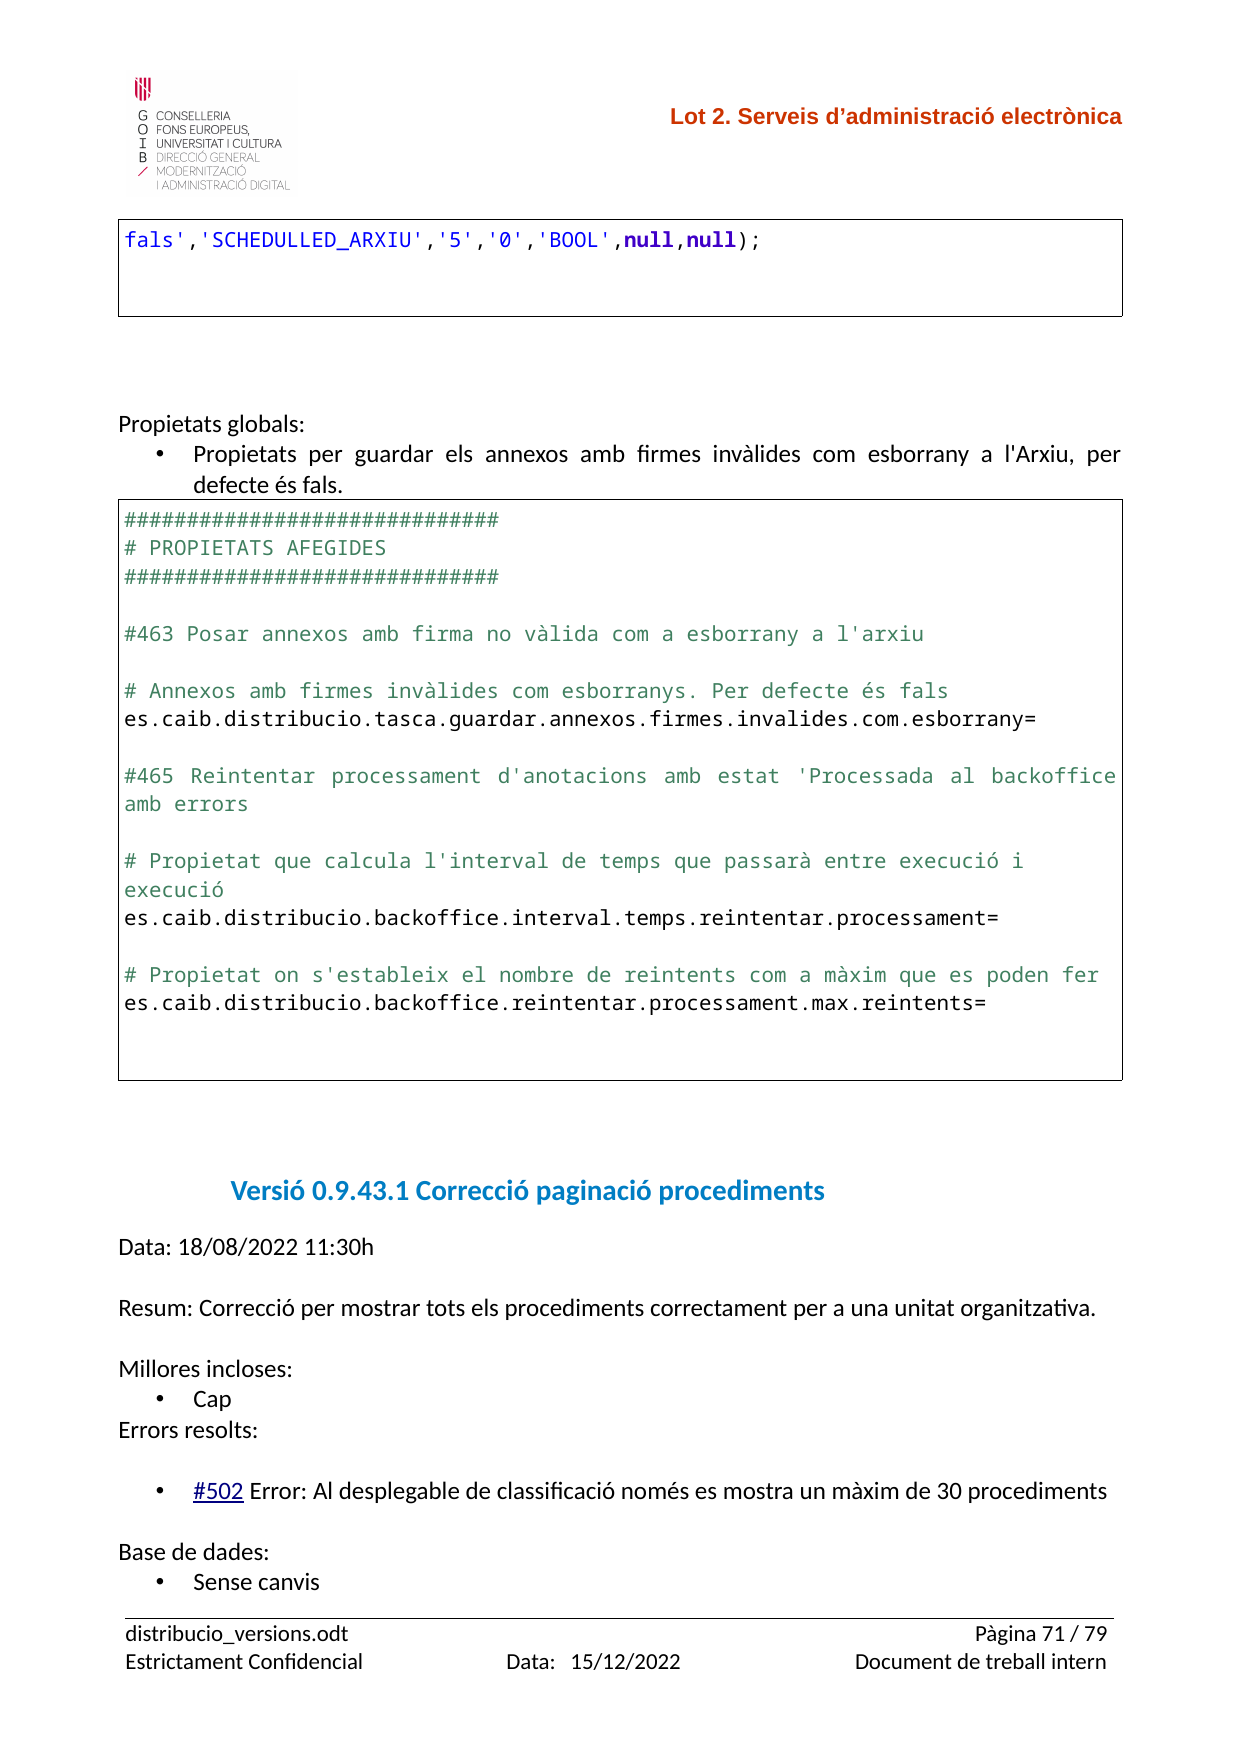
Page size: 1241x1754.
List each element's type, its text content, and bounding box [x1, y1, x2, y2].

text Data: 18/08/2022 11:30h [118, 1231, 1122, 1261]
list Propietats per guardar els annexos amb firmes invàlides com esborrany a l'Arxiu, per defecte és fals. [156, 438, 1122, 499]
list Cap [156, 1383, 1122, 1414]
text Resum: Correcció per mostrar tots els procediments correctament per a una unitat organitzativa. [118, 1292, 1122, 1322]
table_header ############################## # PROPIETATS AFEGIDES ############################## #463 Posar annexos amb firma no vàlida com a esborrany a l'arxiu # Annexos amb firmes invàlides com esborranys. Per defecte és fals es.caib.distribucio.tasca.guardar.annexos.firmes.invalides.com.esborrany= #465 Reintentar processament d'anotacions amb estat 'Processada al backoffice amb errors # Propietat que calcula l'interval de temps que passarà entre execució i execució es.caib.distribucio.backoffice.interval.temps.reintentar.processament= # Propietat on s'estableix el nombre de reintents com a màxim que es poden fer es.caib.distribucio.backoffice.reintentar.processament.max.reintents= [119, 500, 1122, 1079]
text Base de dades: [118, 1536, 1122, 1567]
list #502 Error: Al desplegable de classificació només es mostra un màxim de 30 procediments [156, 1475, 1122, 1506]
text Errors resolts: [118, 1414, 1122, 1444]
text Millores incloses: [118, 1353, 1122, 1383]
table_header fals','SCHEDULLED_ARXIU','5','0','BOOL',null,null); [119, 220, 1122, 316]
text Propietats globals: [118, 408, 1122, 438]
subtitle Versió 0.9.43.1 Correcció paginació procediments [153, 1172, 1122, 1207]
list Sense canvis [156, 1567, 1122, 1597]
picture [126, 70, 299, 197]
